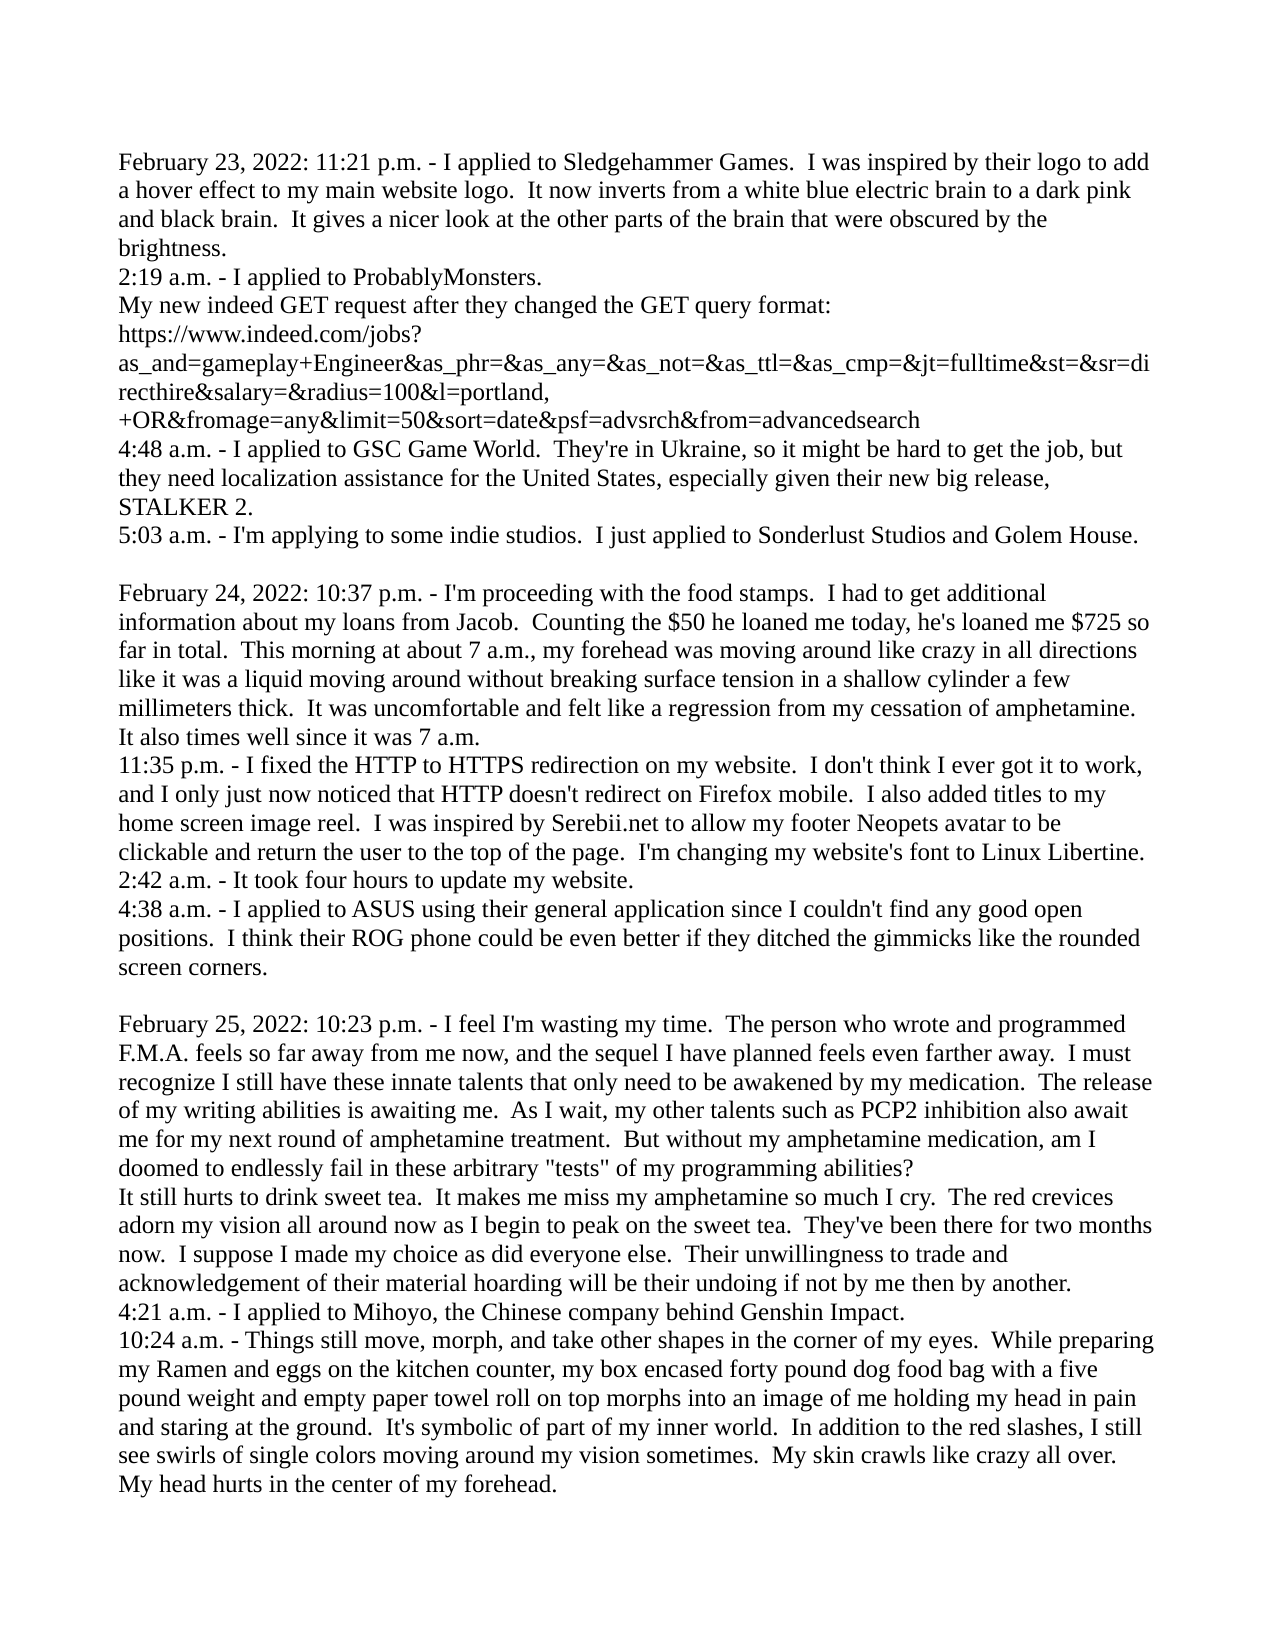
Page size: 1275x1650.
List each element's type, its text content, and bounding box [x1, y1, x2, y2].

text It still hurts to drink sweet tea. It makes me miss my amphetamine so much I cry. The red crevices adorn my vision all around now as I begin to peak on the sweet tea. They've been there for two months now. I suppose I made my choice as did everyone else. Their unwillingness to trade and acknowledgement of their material hoarding will be their undoing if not by me then by another. [118, 1182, 1157, 1297]
text February 24, 2022: 10:37 p.m. - I'm proceeding with the food stamps. I had to get additional information about my loans from Jacob. Counting the $50 he loaned me today, he's loaned me $725 so far in total. This morning at about 7 a.m., my forehead was moving around like crazy in all directions like it was a liquid moving around without breaking surface tension in a shallow cylinder a few millimeters thick. It was uncomfortable and felt like a regression from my cessation of amphetamine. It also times well since it was 7 a.m. [118, 578, 1157, 751]
text 10:24 a.m. - Things still move, morph, and take other shapes in the corner of my eyes. While preparing my Ramen and eggs on the kitchen counter, my box encased forty pound dog food bag with a five pound weight and empty paper towel roll on top morphs into an image of me holding my head in pain and staring at the ground. It's symbolic of part of my inner world. In addition to the red slashes, I still see swirls of single colors moving around my vision sometimes. My skin crawls like crazy all over. My head hurts in the center of my forehead. [118, 1326, 1157, 1498]
text 2:42 a.m. - It took four hours to update my website. [118, 866, 1157, 894]
text 4:21 a.m. - I applied to Mihoyo, the Chinese company behind Genshin Impact. [118, 1297, 1157, 1326]
text 4:48 a.m. - I applied to GSC Game World. They're in Ukraine, so it might be hard to get the job, but they need localization assistance for the United States, especially given their new big release, STALKER 2. [118, 434, 1157, 521]
text 2:19 a.m. - I applied to ProbablyMonsters. [118, 262, 1157, 291]
text My new indeed GET request after they changed the GET query format: [118, 291, 1157, 319]
text February 23, 2022: 11:21 p.m. - I applied to Sledgehammer Games. I was inspired by their logo to add a hover effect to my main website logo. It now inverts from a white blue electric brain to a dark pink and black brain. It gives a nicer look at the other parts of the brain that were obscured by the brightness. [118, 147, 1157, 262]
text 5:03 a.m. - I'm applying to some indie studios. I just applied to Sonderlust Studios and Golem House. [118, 521, 1157, 549]
text 11:35 p.m. - I fixed the HTTP to HTTPS redirection on my website. I don't think I ever got it to work, and I only just now noticed that HTTP doesn't redirect on Firefox mobile. I also added titles to my home screen image reel. I was inspired by Serebii.net to allow my footer Neopets avatar to be clickable and return the user to the top of the page. I'm changing my website's font to Linux Libertine. [118, 751, 1157, 866]
text https://www.indeed.com/jobs?as_and=gameplay+Engineer&as_phr=&as_any=&as_not=&as_ttl=&as_cmp=&jt=fulltime&st=&sr=directhire&salary=&radius=100&l=portland,+OR&fromage=any&limit=50&sort=date&psf=advsrch&from=advancedsearch [118, 319, 1157, 434]
text 4:38 a.m. - I applied to ASUS using their general application since I couldn't find any good open positions. I think their ROG phone could be even better if they ditched the gimmicks like the rounded screen corners. [118, 894, 1157, 981]
text February 25, 2022: 10:23 p.m. - I feel I'm wasting my time. The person who wrote and programmed F.M.A. feels so far away from me now, and the sequel I have planned feels even farther away. I must recognize I still have these innate talents that only need to be awakened by my medication. The release of my writing abilities is awaiting me. As I wait, my other talents such as PCP2 inhibition also await me for my next round of amphetamine treatment. But without my amphetamine medication, am I doomed to endlessly fail in these arbitrary "tests" of my programming abilities? [118, 1009, 1157, 1182]
